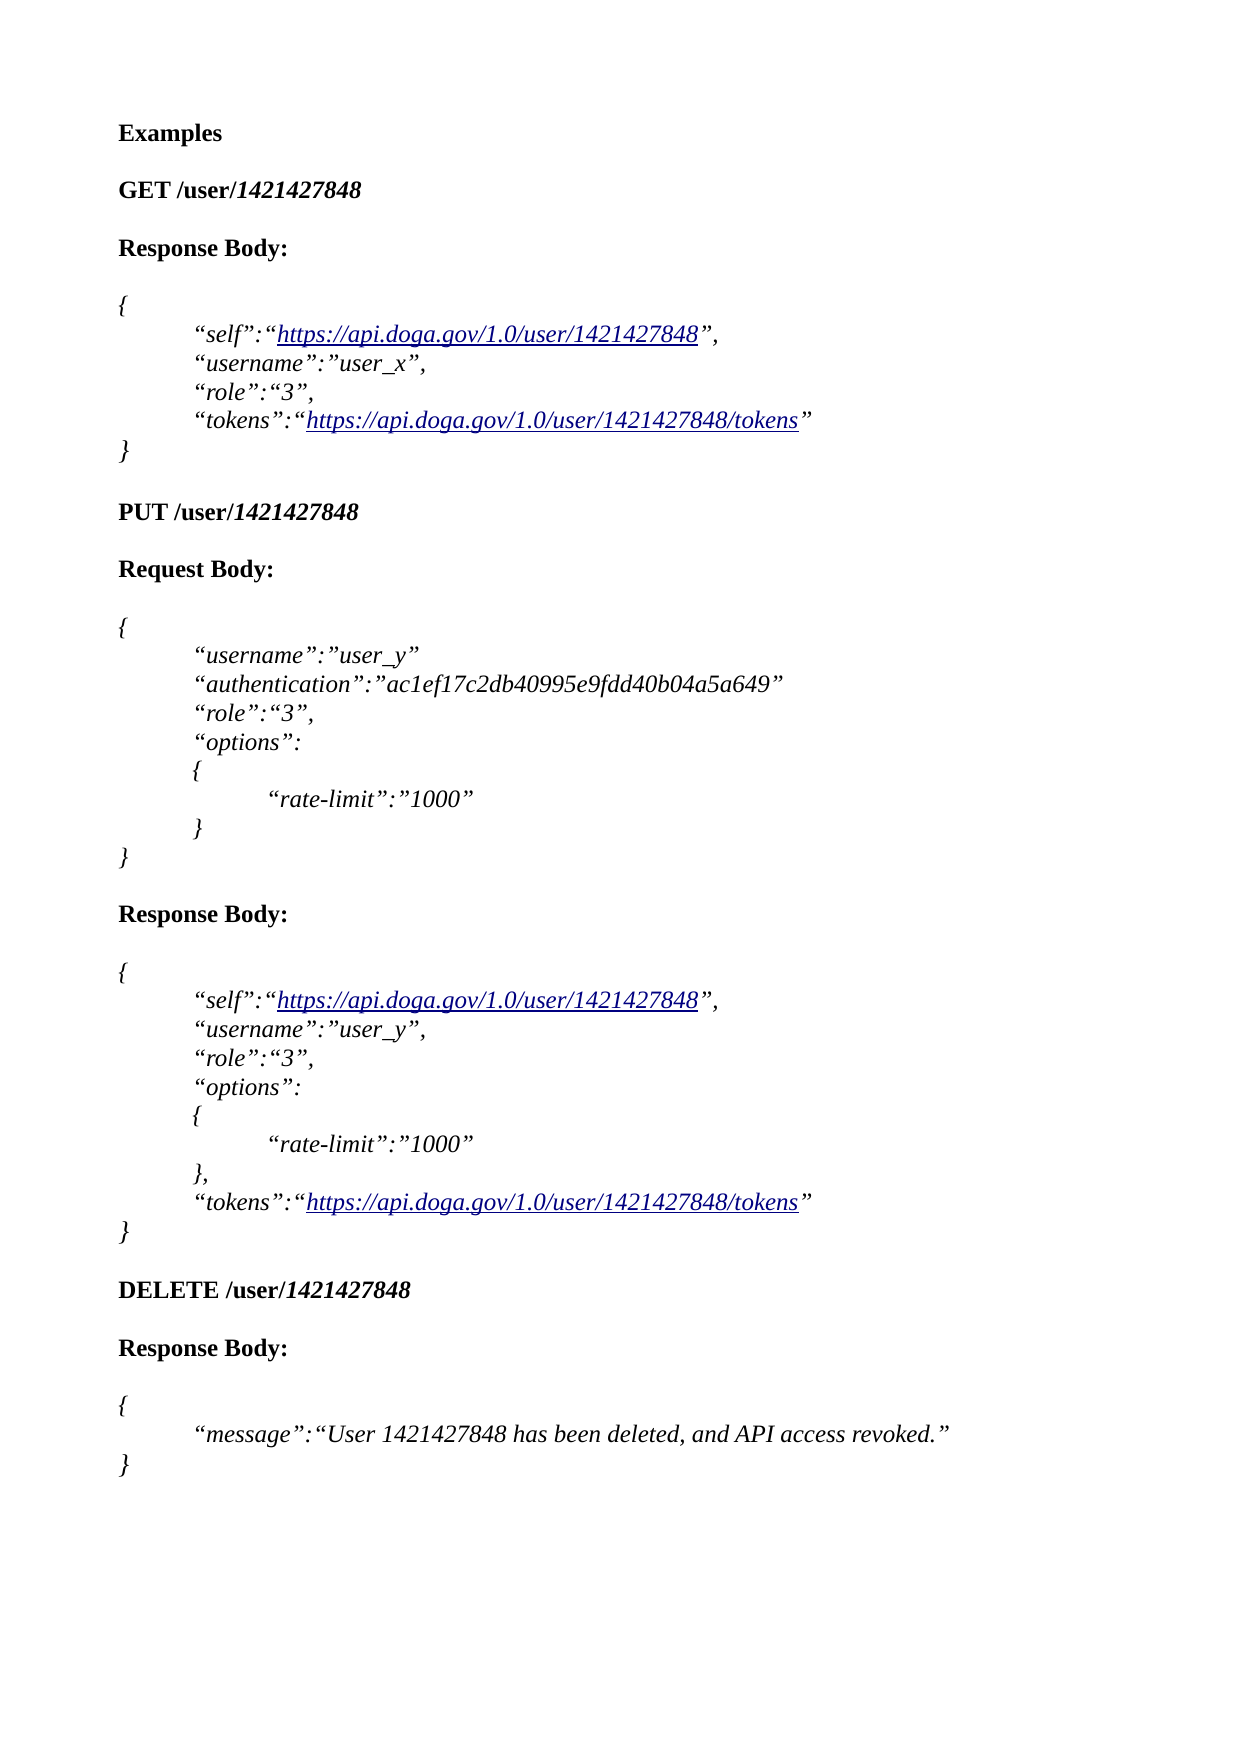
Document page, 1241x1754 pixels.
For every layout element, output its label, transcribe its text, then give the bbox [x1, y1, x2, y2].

text } [118, 842, 1122, 870]
text DELETE /user/1421427848 [118, 1275, 1122, 1304]
text “message”:“User 1421427848 has been deleted, and API access revoked.” [118, 1419, 1122, 1448]
text “options”: [118, 727, 1122, 755]
text PUT /user/1421427848 [118, 497, 1122, 525]
text { [118, 1390, 1122, 1419]
text Response Body: [118, 899, 1122, 928]
text } [118, 1448, 1122, 1479]
text Response Body: [118, 233, 1122, 262]
text } [118, 813, 1122, 842]
text “tokens”:“https://api.doga.gov/1.0/user/1421427848/tokens” [118, 406, 1122, 434]
text “rate-limit”:”1000” [118, 1129, 1122, 1158]
text { [118, 755, 1122, 784]
text Request Body: [118, 554, 1122, 583]
text “role”:“3”, [118, 698, 1122, 727]
text “username”:”user_x”, [118, 348, 1122, 377]
text { [118, 957, 1122, 985]
text “self”:“https://api.doga.gov/1.0/user/1421427848”, [118, 985, 1122, 1014]
text “role”:“3”, [118, 1043, 1122, 1072]
text “self”:“https://api.doga.gov/1.0/user/1421427848”, [118, 319, 1122, 348]
text “rate-limit”:”1000” [118, 784, 1122, 813]
text { [118, 612, 1122, 640]
text } [118, 1215, 1122, 1247]
text }, [118, 1158, 1122, 1187]
text “username”:”user_y” [118, 640, 1122, 669]
text “tokens”:“https://api.doga.gov/1.0/user/1421427848/tokens” [118, 1187, 1122, 1215]
text Examples [118, 118, 1122, 147]
text “options”: [118, 1072, 1122, 1100]
text GET /user/1421427848 [118, 176, 1122, 204]
text “role”:“3”, [118, 377, 1122, 406]
text “username”:”user_y”, [118, 1014, 1122, 1043]
text { [118, 1100, 1122, 1129]
text } [118, 434, 1122, 466]
text Response Body: [118, 1333, 1122, 1362]
text “authentication”:”ac1ef17c2db40995e9fdd40b04a5a649” [118, 669, 1122, 698]
text { [118, 291, 1122, 319]
